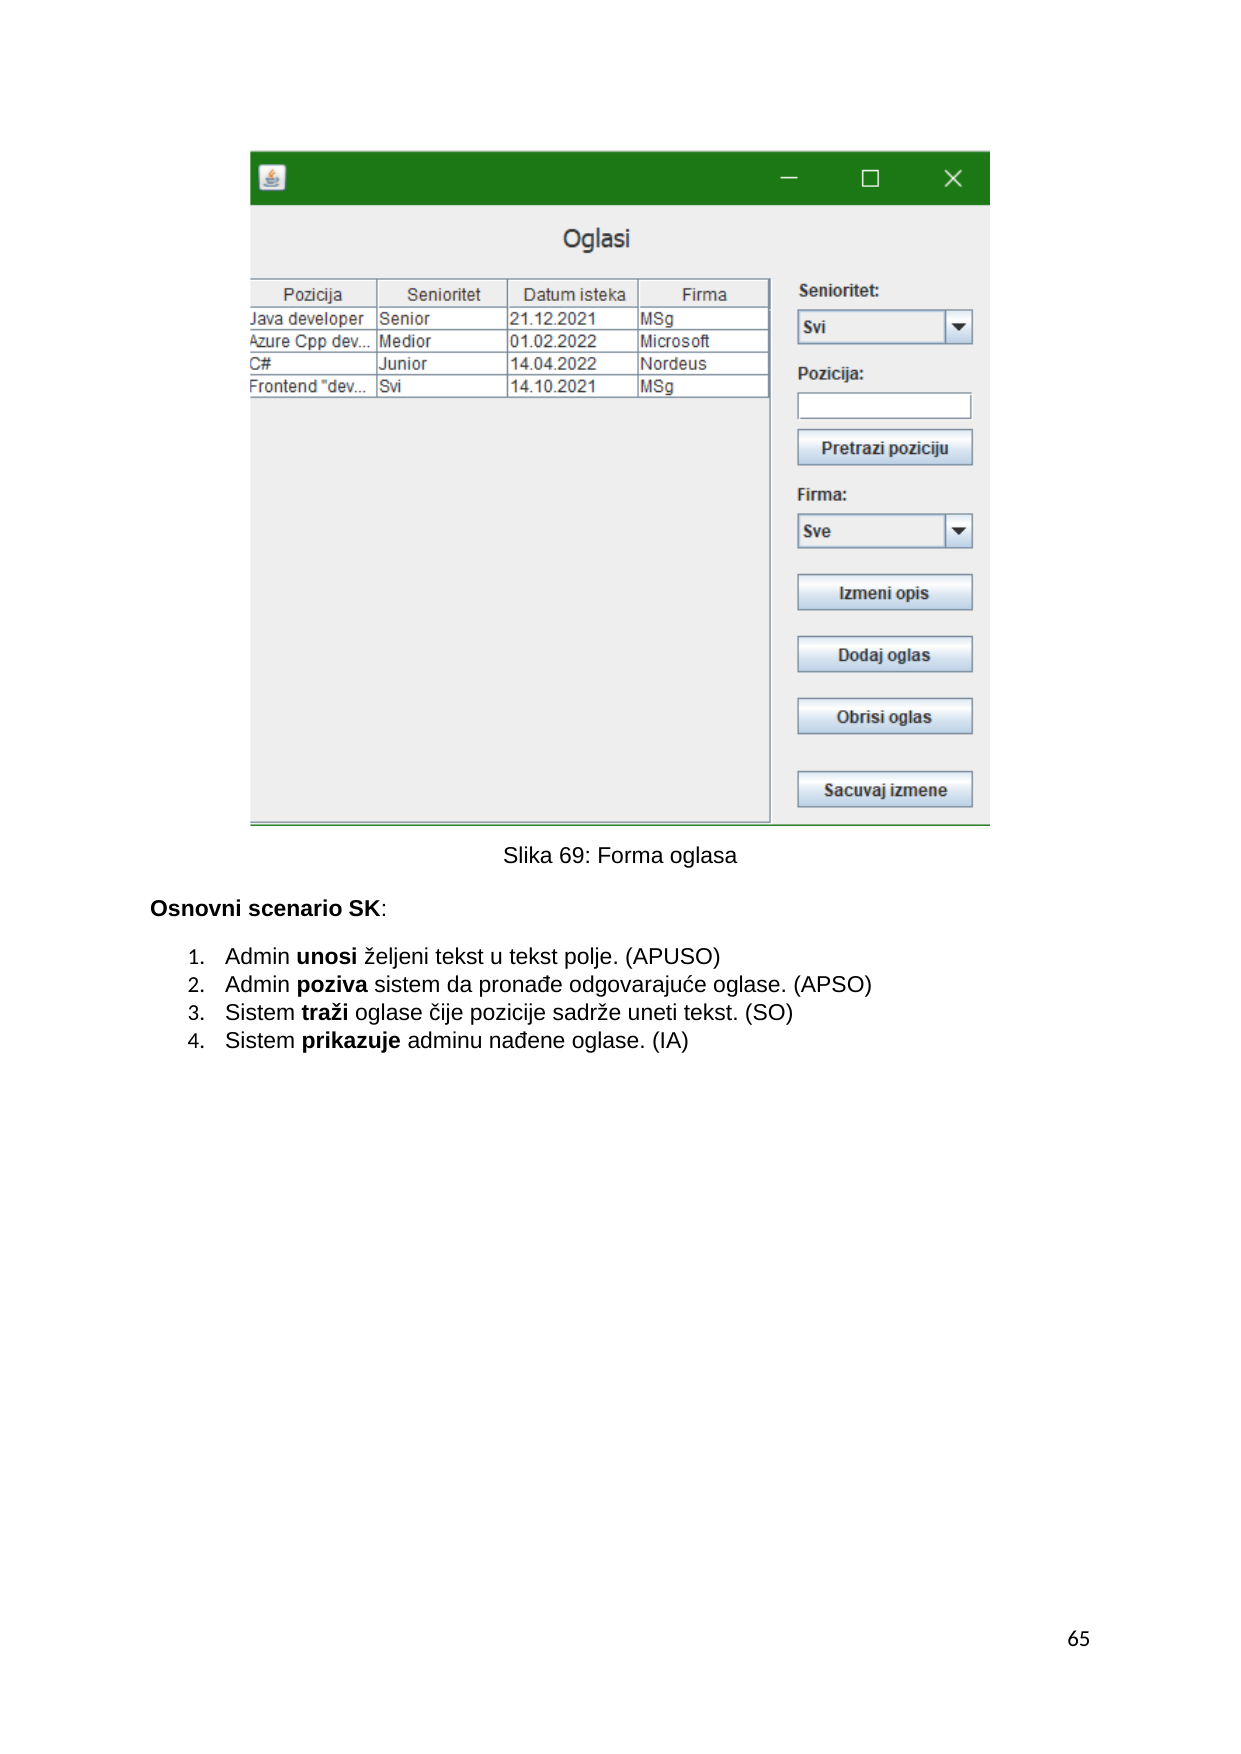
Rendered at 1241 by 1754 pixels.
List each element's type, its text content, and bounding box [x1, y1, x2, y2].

picture [250, 150, 990, 826]
text Slika 69: Forma oglasa [150, 842, 1090, 869]
text Osnovni scenario SK: [150, 895, 1090, 922]
list Admin poziva sistem da pronađe odgovarajuće oglase. (APSO) [187, 970, 1090, 998]
list Sistem prikazuje adminu nađene oglase. (IA) [187, 1026, 1090, 1054]
list Sistem traži oglase čije pozicije sadrže uneti tekst. (SO) [187, 998, 1090, 1026]
list Admin unosi željeni tekst u tekst polje. (APUSO) [187, 942, 1090, 970]
